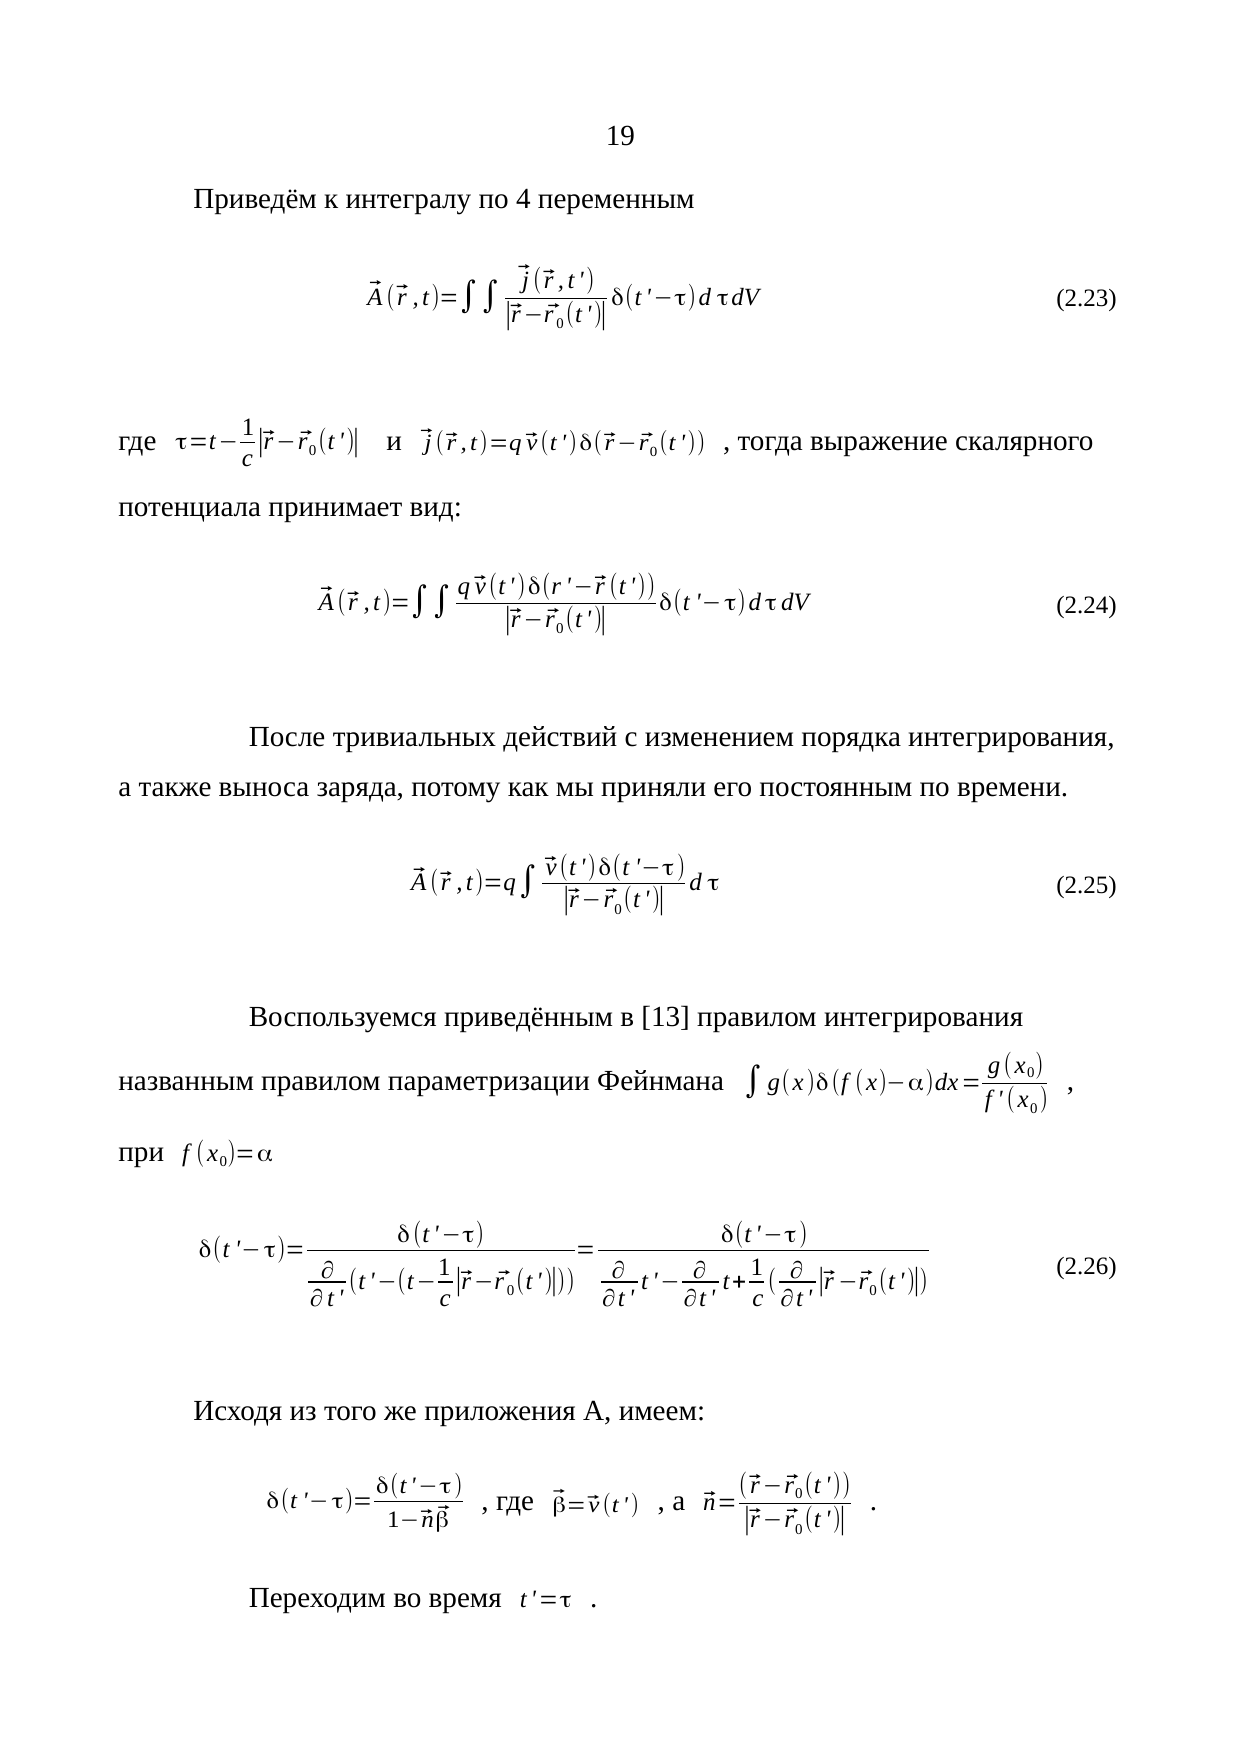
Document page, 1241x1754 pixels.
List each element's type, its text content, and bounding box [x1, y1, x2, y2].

table_header [118, 1213, 1010, 1317]
table_header [118, 846, 1010, 923]
table_header (2.23) [1010, 258, 1122, 337]
text Переходим во время. [118, 1580, 1122, 1614]
text После тривиальных действий с изменением порядка интегрирования, а также выноса заряда, потому как мы приняли его постоянным по времени. [118, 719, 1122, 803]
table_header (2.25) [1010, 846, 1122, 923]
table_header (2.26) [1010, 1213, 1122, 1317]
table_header (2.24) [1010, 566, 1122, 643]
text Приведём к интегралу по 4 переменным [118, 181, 1122, 215]
text где и, тогда выражение скалярного потенциала принимает вид: [118, 413, 1122, 523]
text Исходя из того же приложения А, имеем: [118, 1393, 1122, 1427]
text , где, а. [118, 1470, 1122, 1538]
text Воспользуемся приведённым в [13] правилом интегрирования названным правилом параметризации Фейнмана, при [118, 999, 1122, 1170]
table_header [118, 566, 1010, 643]
table_header [118, 258, 1010, 337]
